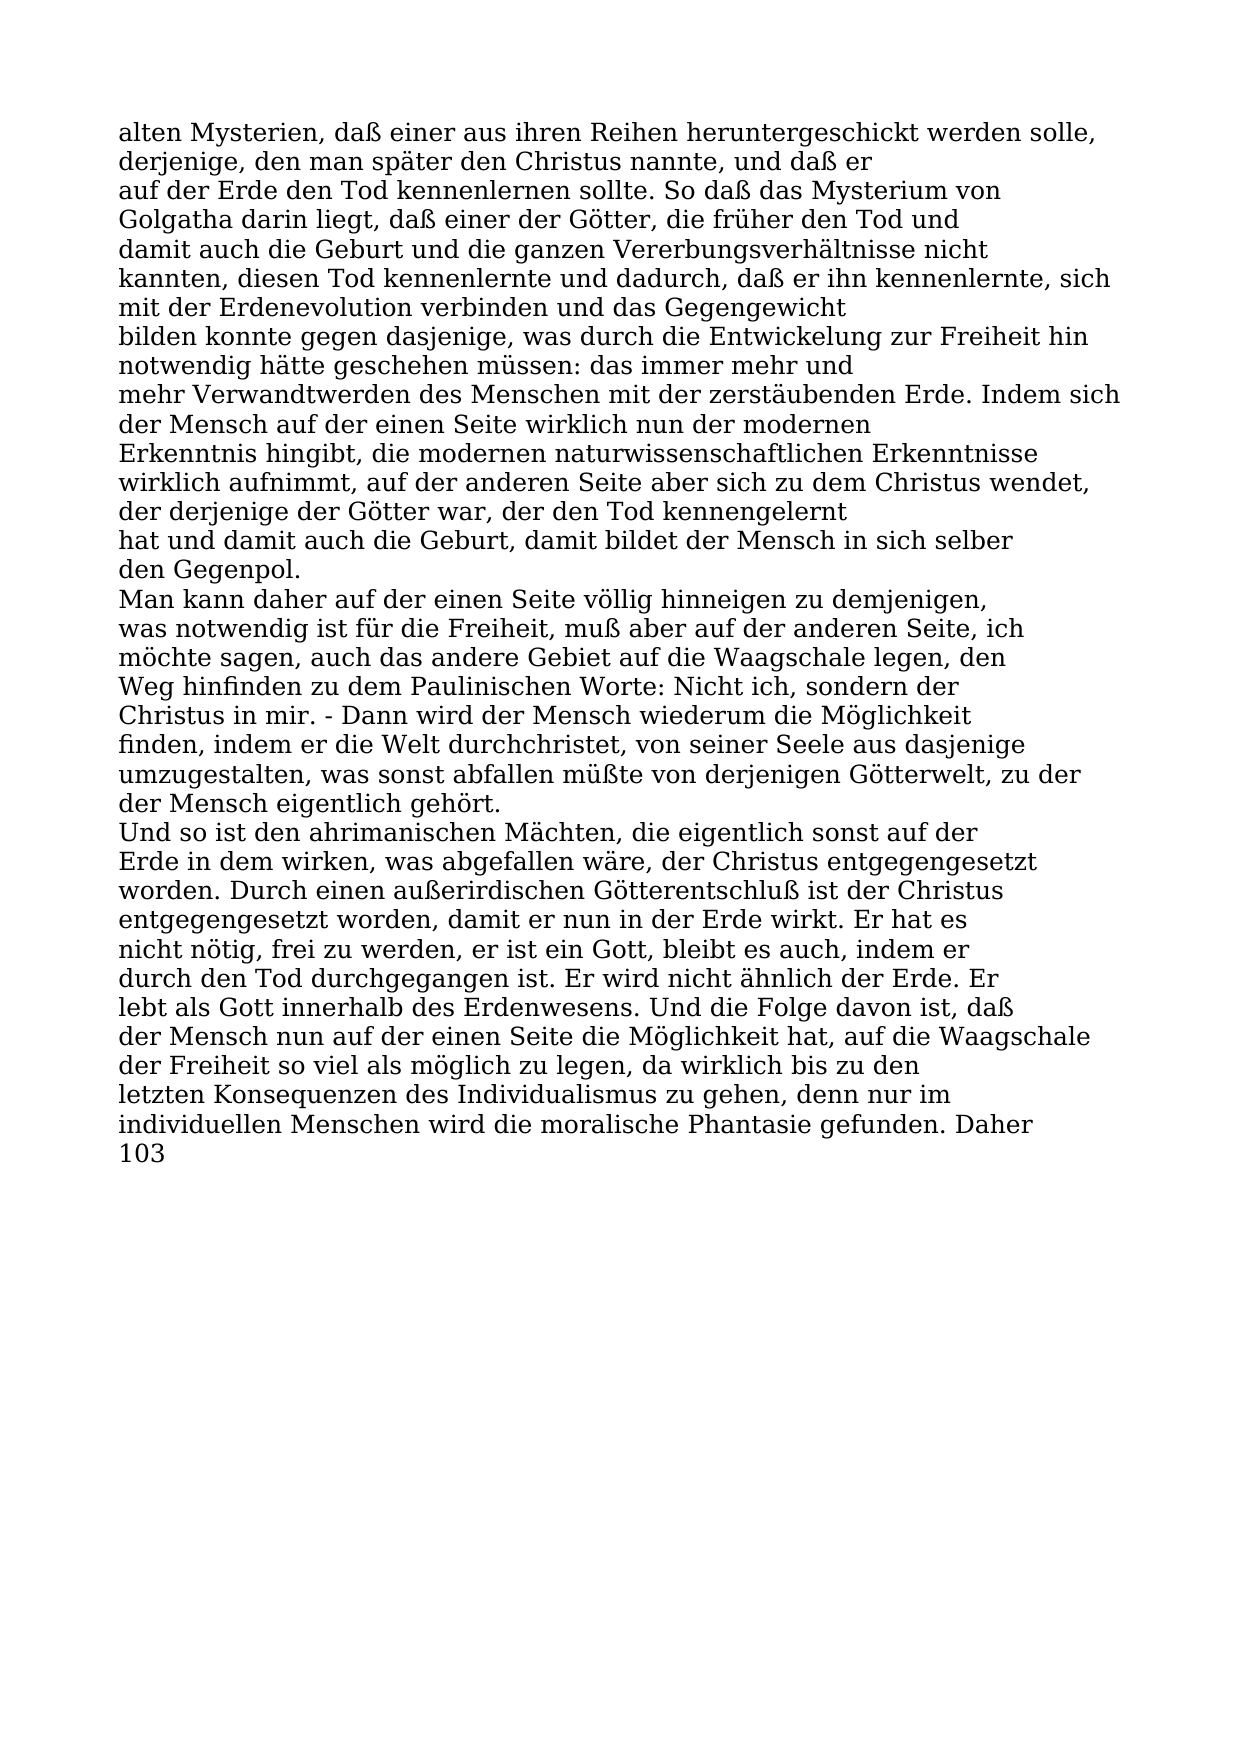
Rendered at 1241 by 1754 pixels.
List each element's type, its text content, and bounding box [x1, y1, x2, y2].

text entgegengesetzt worden, damit er nun in der Erde wirkt. Er hat es [118, 906, 1122, 935]
text durch den Tod durchgegangen ist. Er wird nicht ähnlich der Erde. Er [118, 964, 1122, 993]
text damit auch die Geburt und die ganzen Vererbungsverhältnisse nicht [118, 235, 1122, 264]
text möchte sagen, auch das andere Gebiet auf die Waagschale legen, den [118, 643, 1122, 672]
text Und so ist den ahrimanischen Mächten, die eigentlich sonst auf der [118, 818, 1122, 847]
text mehr Verwandtwerden des Menschen mit der zerstäubenden Erde. Indem sich der Mensch auf der einen Seite wirklich nun der modernen [118, 381, 1122, 439]
text der Mensch nun auf der einen Seite die Möglichkeit hat, auf die Waagschale der Freiheit so viel als möglich zu legen, da wirklich bis zu den [118, 1022, 1122, 1081]
text Erde in dem wirken, was abgefallen wäre, der Christus entgegengesetzt [118, 847, 1122, 876]
text Weg hinfinden zu dem Paulinischen Worte: Nicht ich, sondern der [118, 672, 1122, 701]
text Man kann daher auf der einen Seite völlig hinneigen zu demjenigen, [118, 585, 1122, 614]
text kannten, diesen Tod kennenlernte und dadurch, daß er ihn kennenlernte, sich mit der Erdenevolution verbinden und das Gegengewicht [118, 264, 1122, 322]
text 103 [118, 1139, 1122, 1168]
text den Gegenpol. [118, 556, 1122, 585]
text Golgatha darin liegt, daß einer der Götter, die früher den Tod und [118, 206, 1122, 235]
text alten Mysterien, daß einer aus ihren Reihen heruntergeschickt werden solle, derjenige, den man später den Christus nannte, und daß er [118, 118, 1122, 176]
text letzten Konsequenzen des Individualismus zu gehen, denn nur im individuellen Menschen wird die moralische Phantasie gefunden. Daher [118, 1081, 1122, 1139]
text was notwendig ist für die Freiheit, muß aber auf der anderen Seite, ich [118, 614, 1122, 643]
text Christus in mir. - Dann wird der Mensch wiederum die Möglichkeit [118, 701, 1122, 731]
text auf der Erde den Tod kennenlernen sollte. So daß das Mysterium von [118, 176, 1122, 206]
text umzugestalten, was sonst abfallen müßte von derjenigen Götterwelt, zu der der Mensch eigentlich gehört. [118, 760, 1122, 818]
text lebt als Gott innerhalb des Erdenwesens. Und die Folge davon ist, daß [118, 993, 1122, 1022]
text nicht nötig, frei zu werden, er ist ein Gott, bleibt es auch, indem er [118, 935, 1122, 964]
text worden. Durch einen außerirdischen Götterentschluß ist der Christus [118, 876, 1122, 906]
text bilden konnte gegen dasjenige, was durch die Entwickelung zur Freiheit hin notwendig hätte geschehen müssen: das immer mehr und [118, 322, 1122, 381]
text hat und damit auch die Geburt, damit bildet der Mensch in sich selber [118, 526, 1122, 556]
text finden, indem er die Welt durchchristet, von seiner Seele aus dasjenige [118, 731, 1122, 760]
text Erkenntnis hingibt, die modernen naturwissenschaftlichen Erkenntnisse wirklich aufnimmt, auf der anderen Seite aber sich zu dem Christus wendet, der derjenige der Götter war, der den Tod kennengelernt [118, 439, 1122, 526]
